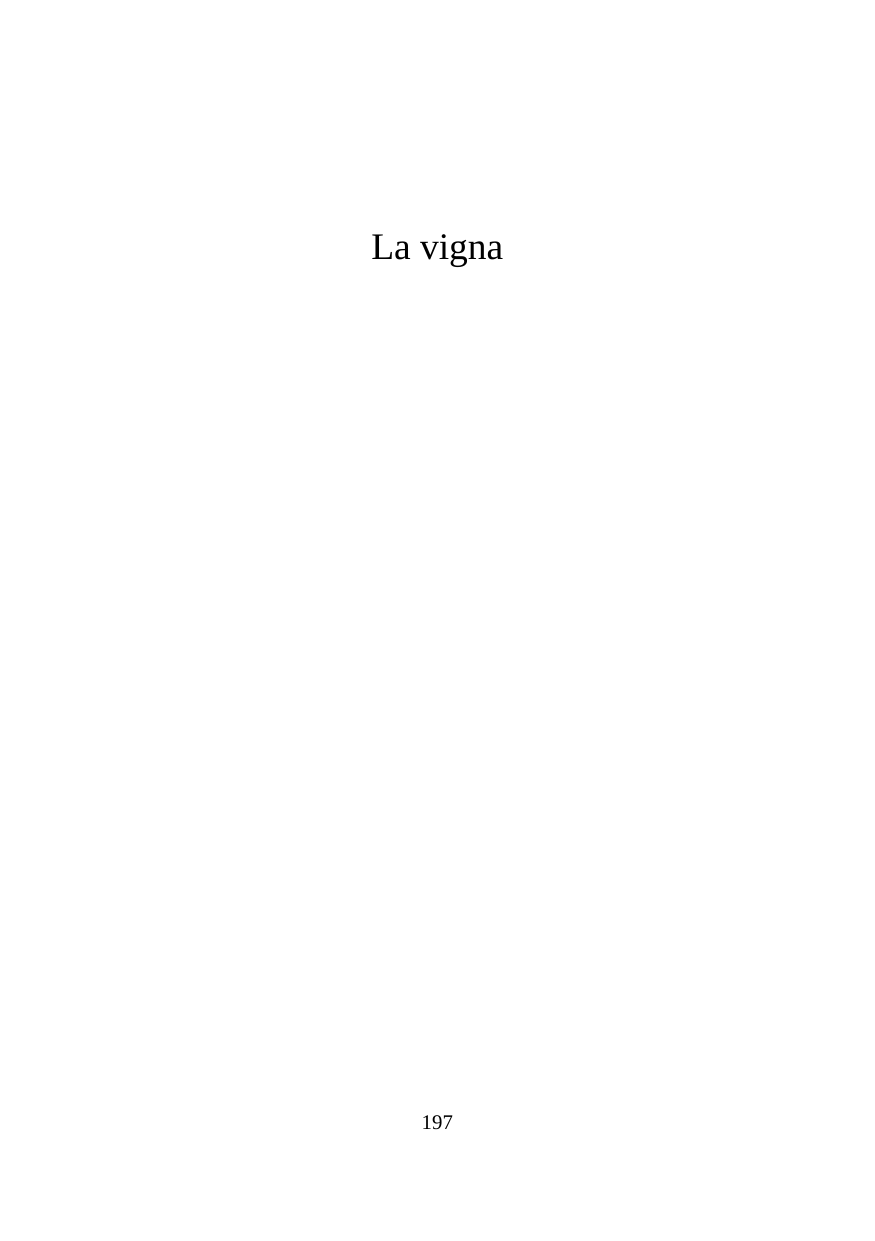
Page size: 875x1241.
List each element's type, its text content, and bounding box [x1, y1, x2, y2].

subtitle La vigna [106, 224, 768, 267]
